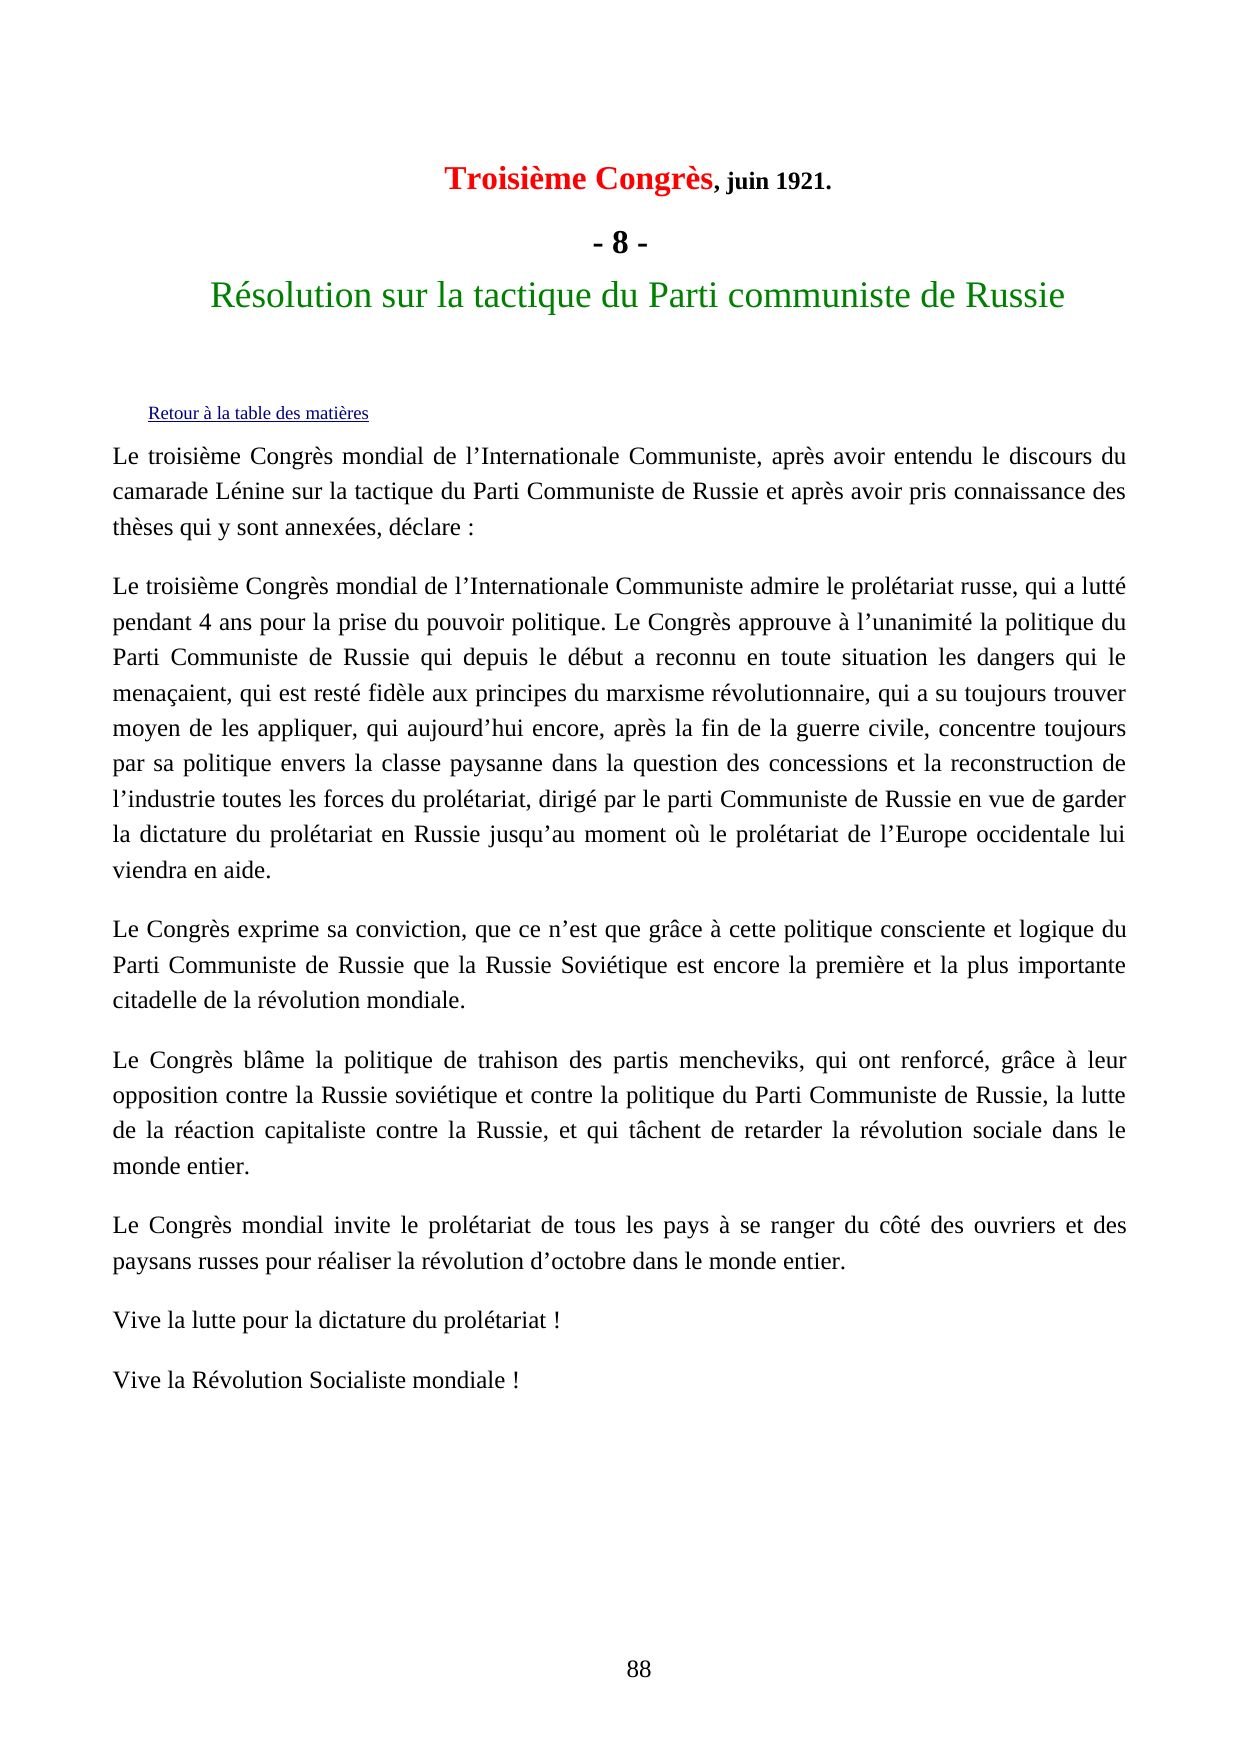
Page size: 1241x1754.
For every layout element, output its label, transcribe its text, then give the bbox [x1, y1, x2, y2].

text Le troisième Congrès mondial de l’Internationale Communiste, après avoir entendu le discours du camarade Lénine sur la tactique du Parti Communiste de Russie et après avoir pris connaissance des thèses qui y sont annexées, déclare : [112, 436, 1128, 542]
text Vive la Révolution Socialiste mondiale ! [112, 1360, 1128, 1396]
text Résolution sur la tactique du Parti communiste de Russie [148, 273, 1128, 316]
text Vive la lutte pour la dictature du prolétariat ! [112, 1301, 1128, 1336]
text Retour à la table des matières [148, 402, 1128, 424]
text Le troisième Congrès mondial de l’Internationale Communiste admire le prolétariat russe, qui a lutté pendant 4 ans pour la prise du pouvoir politique. Le Congrès approuve à l’unanimité la politique du Parti Communiste de Russie qui depuis le début a reconnu en toute situation les dangers qui le menaçaient, qui est resté fidèle aux principes du marxisme révolutionnaire, qui a su toujours trouver moyen de les appliquer, qui aujourd’hui encore, après la fin de la guerre civile, concentre toujours par sa politique envers la classe paysanne dans la question des concessions et la reconstruction de l’industrie toutes les forces du prolétariat, dirigé par le parti Communiste de Russie en vue de garder la dictature du prolétariat en Russie jusqu’au moment où le prolétariat de l’Europe occidentale lui viendra en aide. [112, 566, 1128, 885]
text Le Congrès blâme la politique de trahison des partis mencheviks, qui ont renforcé, grâce à leur opposition contre la Russie soviétique et contre la politique du Parti Communiste de Russie, la lutte de la réaction capitaliste contre la Russie, et qui tâchent de retarder la révolution sociale dans le monde entier. [112, 1040, 1128, 1181]
text - 8 - [112, 222, 1128, 260]
text Troisième Congrès, juin 1921. [148, 159, 1128, 197]
text Le Congrès mondial invite le prolétariat de tous les pays à se ranger du côté des ouvriers et des paysans russes pour réaliser la révolution d’octobre dans le monde entier. [112, 1206, 1128, 1276]
text Le Congrès exprime sa conviction, que ce n’est que grâce à cette politique consciente et logique du Parti Communiste de Russie que la Russie Soviétique est encore la première et la plus importante citadelle de la révolution mondiale. [112, 909, 1128, 1016]
